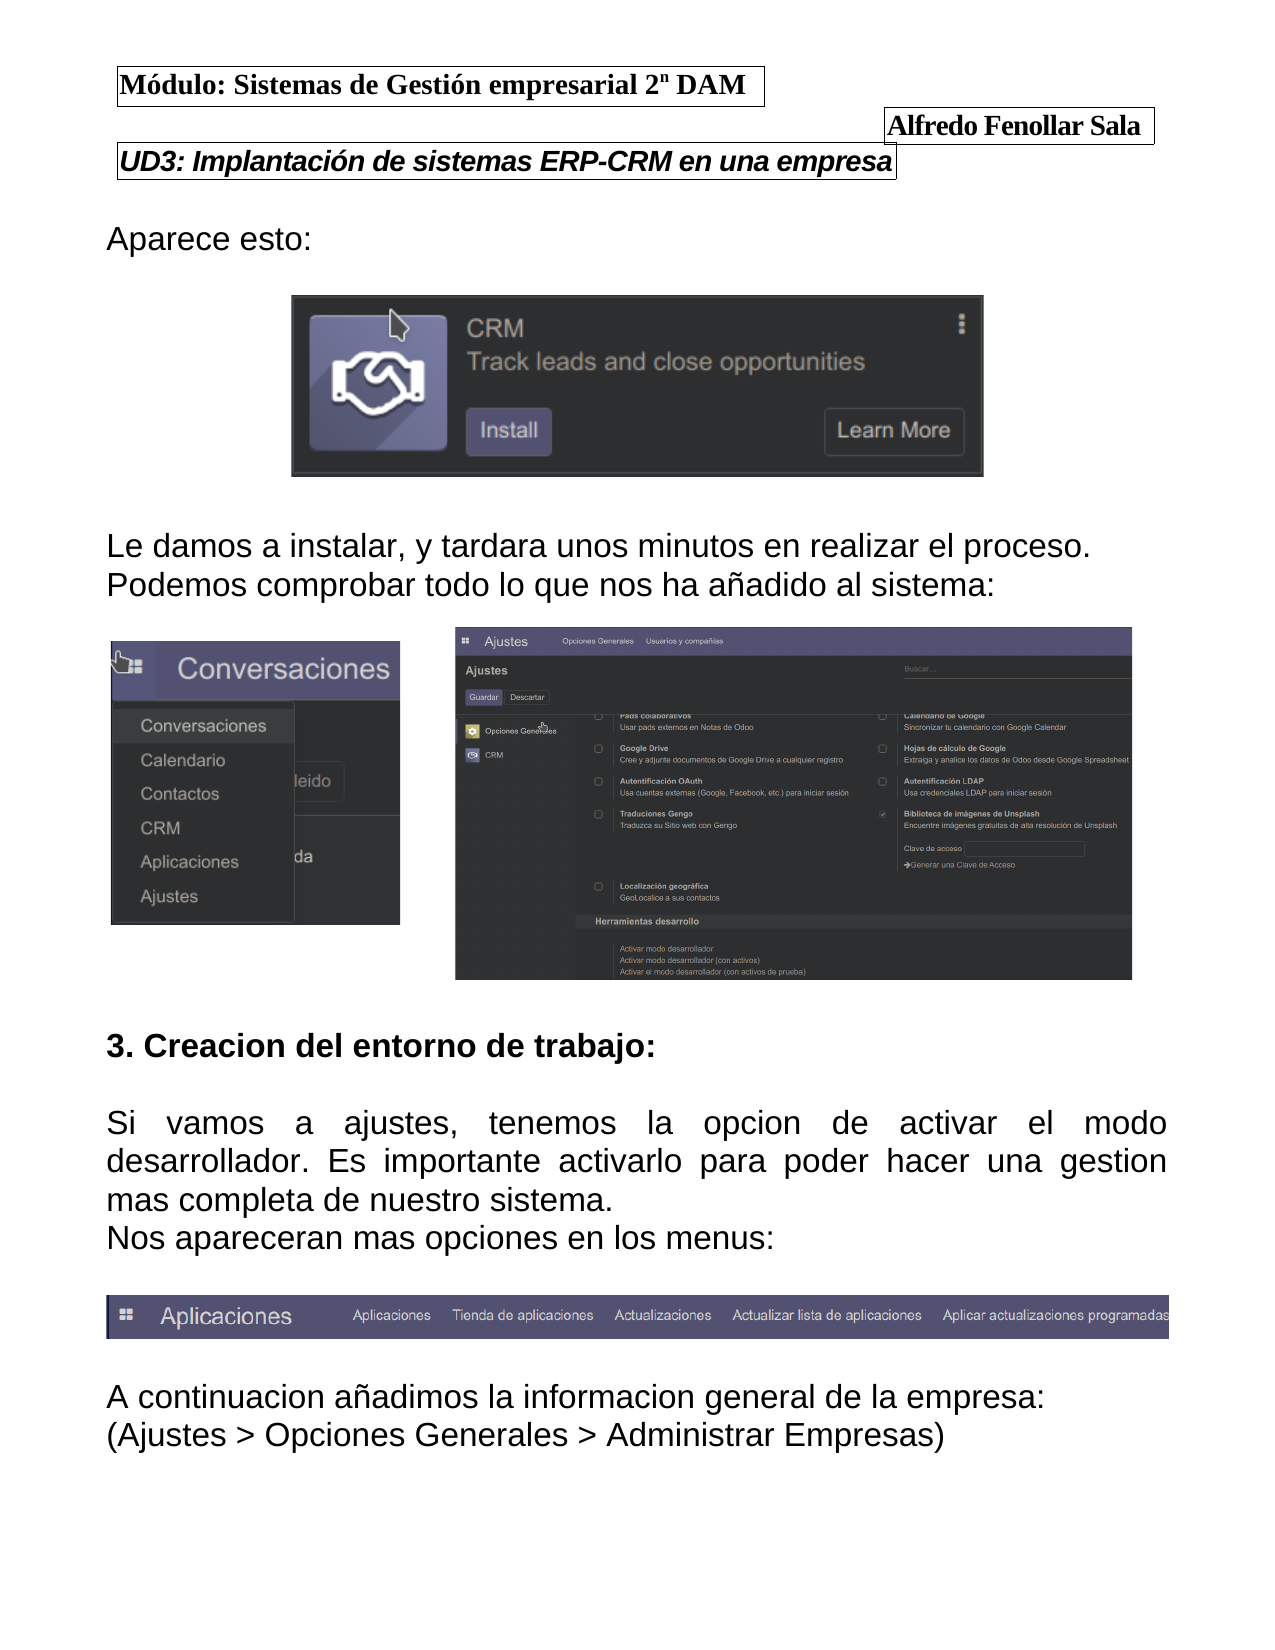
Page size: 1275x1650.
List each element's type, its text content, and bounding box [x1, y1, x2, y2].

picture [110, 641, 400, 925]
picture [291, 295, 984, 477]
text 3. Creacion del entorno de trabajo: [106, 1026, 1169, 1064]
picture [455, 627, 1133, 980]
picture [106, 1295, 1169, 1339]
text Nos apareceran mas opciones en los menus: [106, 1218, 1169, 1257]
text A continuacion añadimos la informacion general de la empresa: [106, 1377, 1169, 1415]
text Si vamos a ajustes, tenemos la opcion de activar el modo desarrollador. Es importante activarlo para poder hacer una gestion mas completa de nuestro sistema. [106, 1103, 1169, 1218]
text (Ajustes > Opciones Generales > Administrar Empresas) [106, 1415, 1169, 1454]
text Le damos a instalar, y tardara unos minutos en realizar el proceso. [106, 526, 1169, 565]
text Podemos comprobar todo lo que nos ha añadido al sistema: [106, 565, 1169, 603]
text Aparece esto: [106, 219, 1169, 257]
